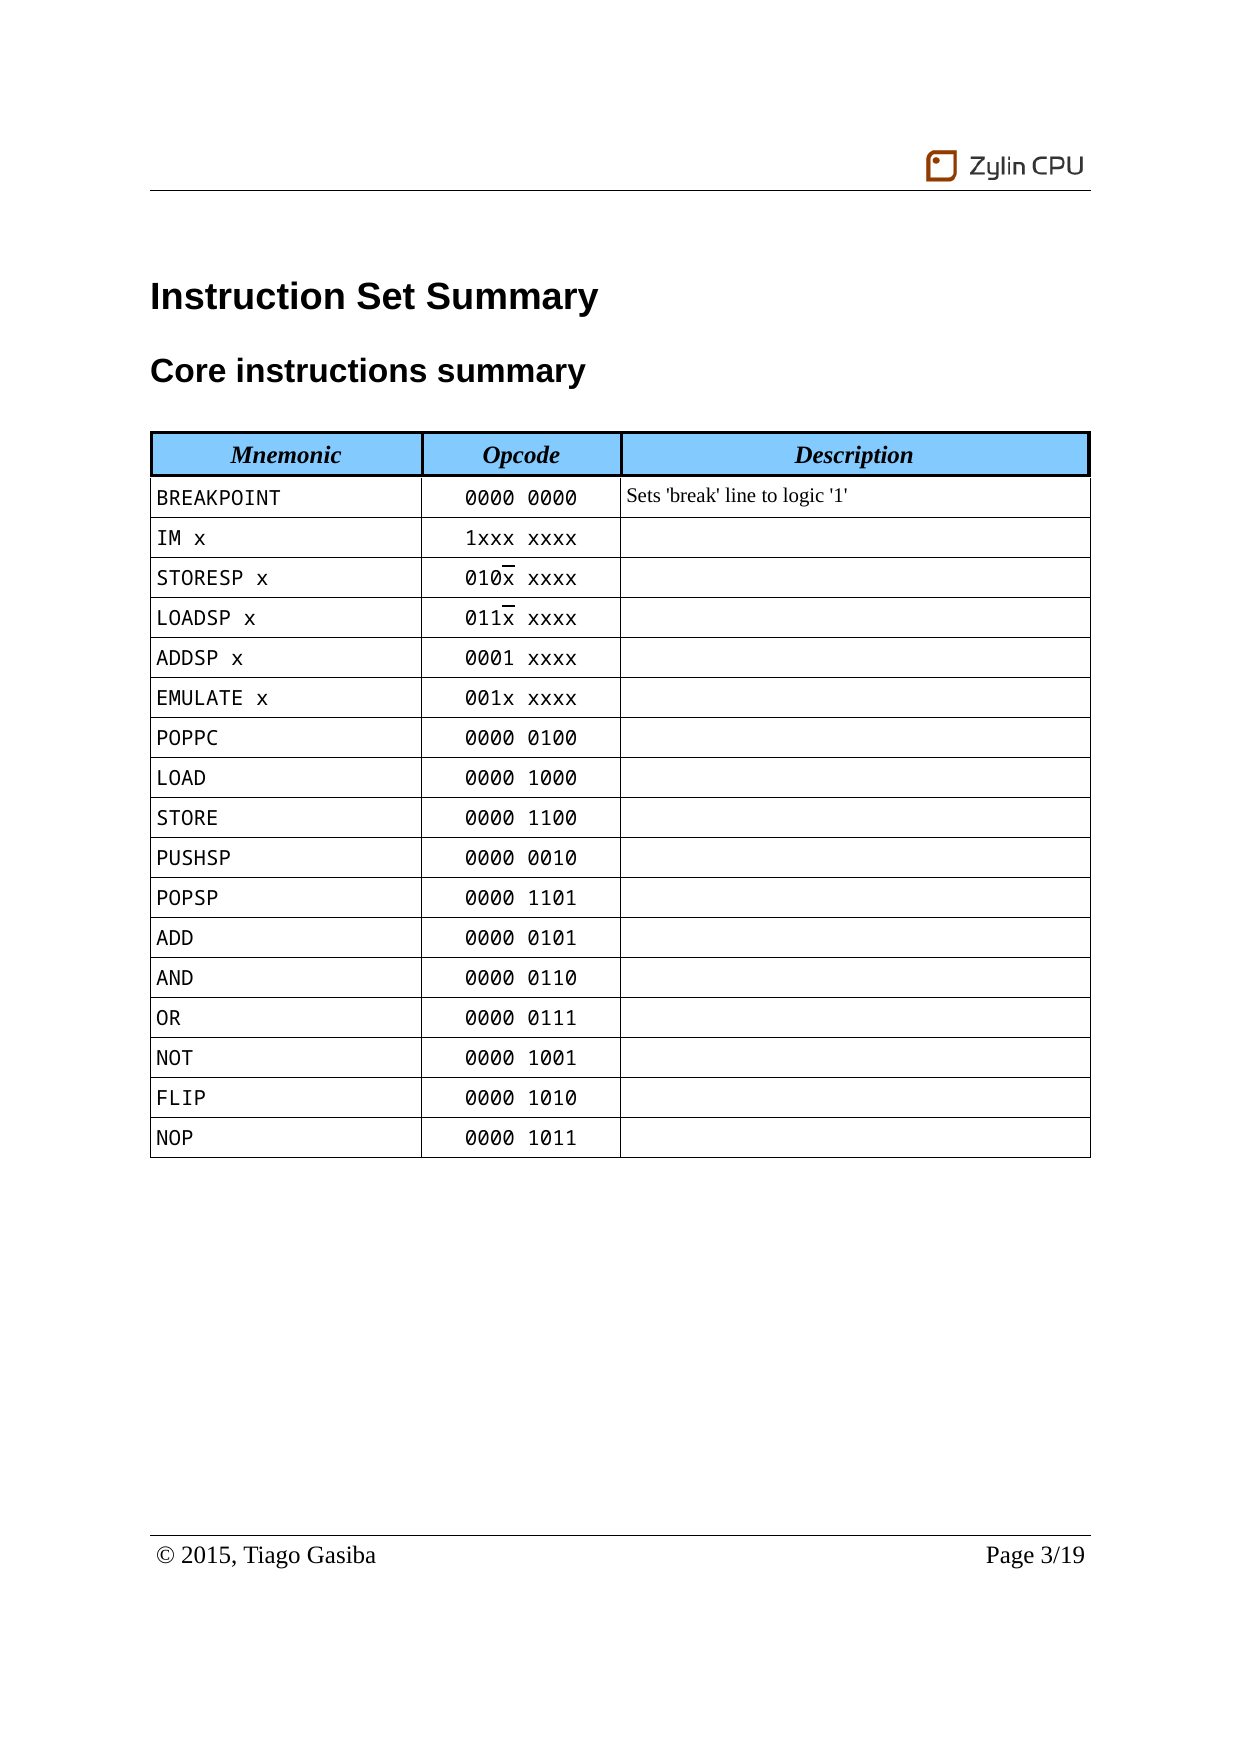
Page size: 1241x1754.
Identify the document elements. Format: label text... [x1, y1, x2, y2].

table_cell FLIP [151, 1078, 421, 1117]
table_cell [621, 878, 1090, 917]
table_cell STORE [151, 798, 421, 837]
table_cell 0000 0111 [422, 998, 620, 1037]
table_cell [621, 758, 1090, 797]
table_cell [621, 678, 1090, 717]
table_cell 010x xxxx [422, 558, 620, 597]
table_cell IM x [151, 518, 421, 557]
table_cell STORESP x [151, 558, 421, 597]
table_cell 0000 0010 [422, 838, 620, 877]
table_cell 0000 0110 [422, 958, 620, 997]
table_cell EMULATE x [151, 678, 421, 717]
table_cell 0000 1001 [422, 1038, 620, 1077]
table_cell 0000 0101 [422, 918, 620, 957]
subtitle Core instructions summary [150, 351, 1091, 390]
table_cell NOT [151, 1038, 421, 1077]
table_cell Sets 'break' line to logic '1' [621, 478, 1090, 517]
table_cell 0000 1000 [422, 758, 620, 797]
table_cell [621, 918, 1090, 957]
table_cell 011x xxxx [422, 598, 620, 637]
table_header Description [623, 434, 1087, 474]
table_cell ADD [151, 918, 421, 957]
table_cell [621, 998, 1090, 1037]
table_cell LOADSP x [151, 598, 421, 637]
table_cell [621, 1038, 1090, 1077]
table_cell OR [151, 998, 421, 1037]
table_header Opcode [424, 434, 620, 474]
table_cell POPSP [151, 878, 421, 917]
table_cell [621, 798, 1090, 837]
table_cell BREAKPOINT [151, 478, 421, 517]
table_cell 0001 xxxx [422, 638, 620, 677]
table_cell 0000 1101 [422, 878, 620, 917]
table_cell [621, 958, 1090, 997]
picture [922, 148, 1151, 185]
table_cell AND [151, 958, 421, 997]
table_cell [621, 718, 1090, 757]
table_cell 001x xxxx [422, 678, 620, 717]
table_cell NOP [151, 1118, 421, 1157]
table_cell [621, 1118, 1090, 1157]
table_cell [621, 598, 1090, 637]
table_cell PUSHSP [151, 838, 421, 877]
table_cell [621, 838, 1090, 877]
subtitle Instruction Set Summary [150, 274, 1091, 318]
table_cell 0000 1011 [422, 1118, 620, 1157]
table_cell [621, 638, 1090, 677]
table_cell ADDSP x [151, 638, 421, 677]
table_header Mnemonic [153, 434, 421, 474]
table_cell [621, 558, 1090, 597]
table_cell POPPC [151, 718, 421, 757]
table_cell LOAD [151, 758, 421, 797]
table_cell 0000 1010 [422, 1078, 620, 1117]
table_cell 0000 0100 [422, 718, 620, 757]
table_cell 0000 1100 [422, 798, 620, 837]
table_cell 0000 0000 [422, 478, 620, 517]
table_cell [621, 1078, 1090, 1117]
table_cell [621, 518, 1090, 557]
table_cell 1xxx xxxx [422, 518, 620, 557]
